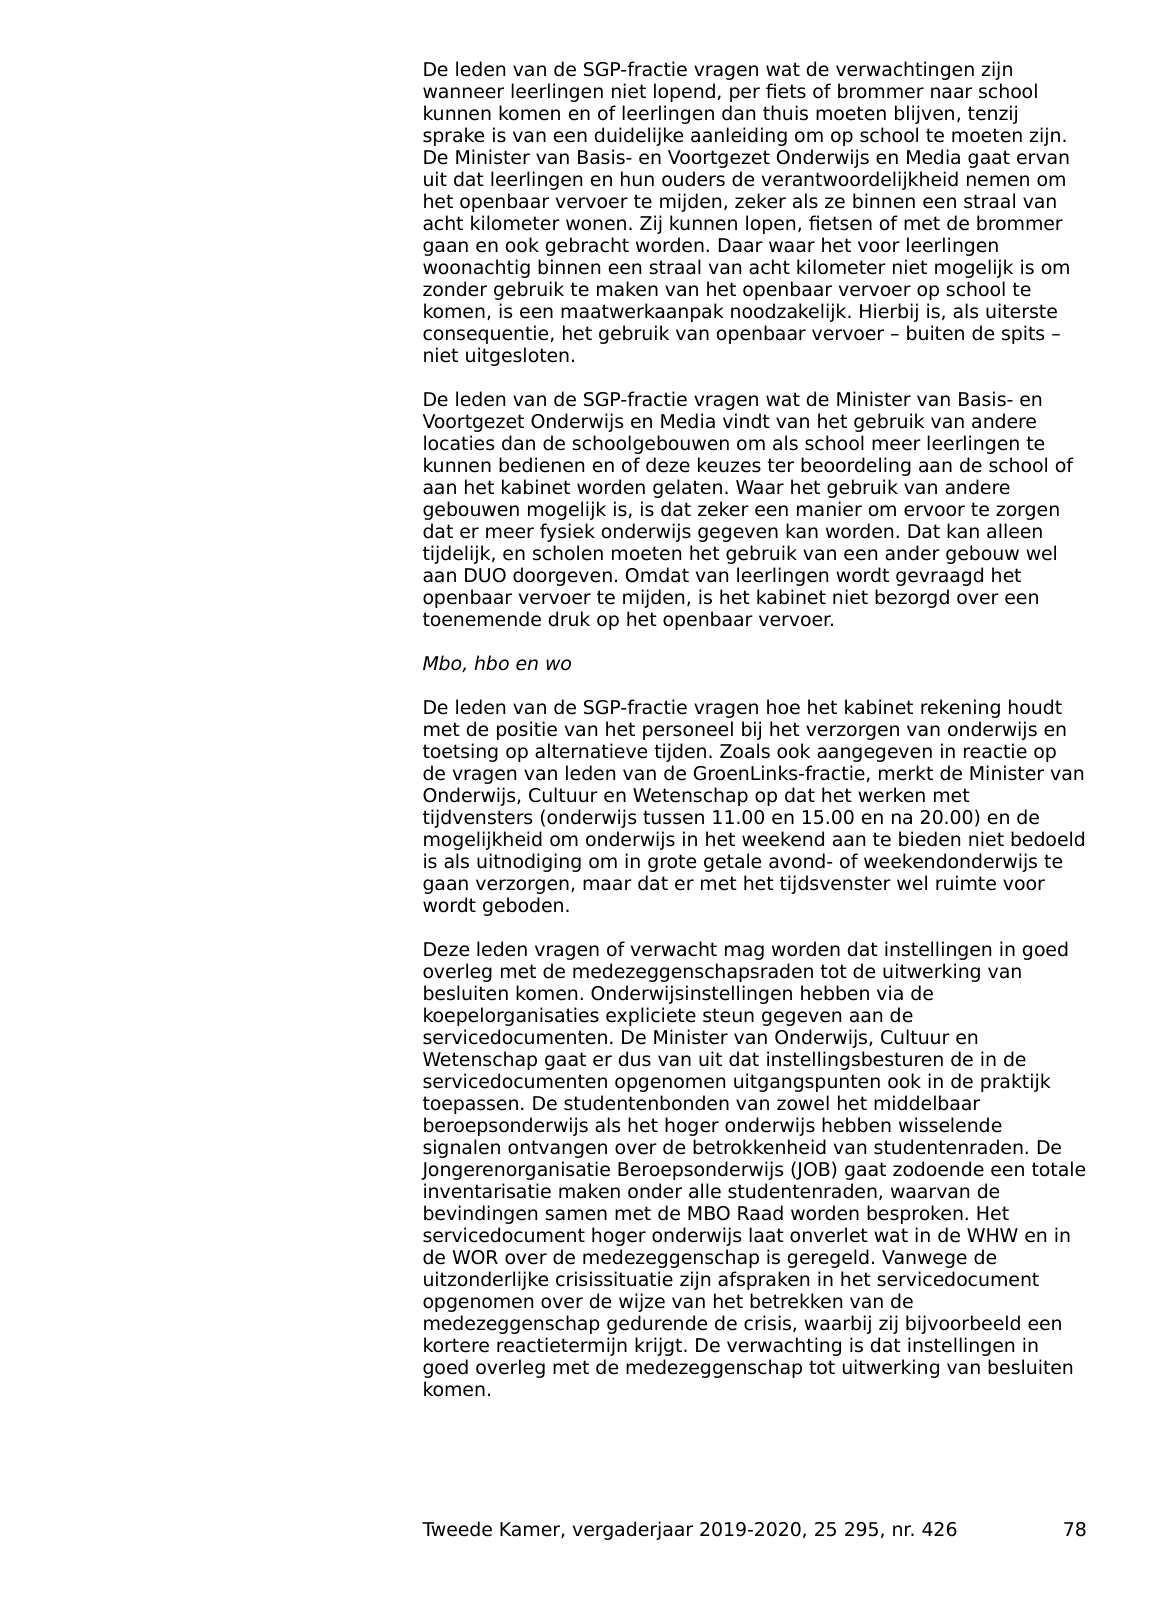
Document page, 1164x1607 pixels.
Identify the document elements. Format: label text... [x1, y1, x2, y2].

text De leden van de SGP-fractie vragen hoe het kabinet rekening houdt met de positie van het personeel bij het verzorgen van onderwijs en toetsing op alternatieve tijden. Zoals ook aangegeven in reactie op de vragen van leden van de GroenLinks-fractie, merkt de Minister van Onderwijs, Cultuur en Wetenschap op dat het werken met tijdvensters (onderwijs tussen 11.00 en 15.00 en na 20.00) en de mogelijkheid om onderwijs in het weekend aan te bieden niet bedoeld is als uitnodiging om in grote getale avond- of weekendonderwijs te gaan verzorgen, maar dat er met het tijdsvenster wel ruimte voor wordt geboden. [422, 697, 1087, 917]
text De leden van de SGP-fractie vragen wat de Minister van Basis- en Voortgezet Onderwijs en Media vindt van het gebruik van andere locaties dan de schoolgebouwen om als school meer leerlingen te kunnen bedienen en of deze keuzes ter beoordeling aan de school of aan het kabinet worden gelaten. Waar het gebruik van andere gebouwen mogelijk is, is dat zeker een manier om ervoor te zorgen dat er meer fysiek onderwijs gegeven kan worden. Dat kan alleen tijdelijk, en scholen moeten het gebruik van een ander gebouw wel aan DUO doorgeven. Omdat van leerlingen wordt gevraagd het openbaar vervoer te mijden, is het kabinet niet bezorgd over een toenemende druk op het openbaar vervoer. [422, 389, 1087, 631]
text De leden van de SGP-fractie vragen wat de verwachtingen zijn wanneer leerlingen niet lopend, per fiets of brommer naar school kunnen komen en of leerlingen dan thuis moeten blijven, tenzij sprake is van een duidelijke aanleiding om op school te moeten zijn. De Minister van Basis- en Voortgezet Onderwijs en Media gaat ervan uit dat leerlingen en hun ouders de verantwoordelijkheid nemen om het openbaar vervoer te mijden, zeker als ze binnen een straal van acht kilometer wonen. Zij kunnen lopen, fietsen of met de brommer gaan en ook gebracht worden. Daar waar het voor leerlingen woonachtig binnen een straal van acht kilometer niet mogelijk is om zonder gebruik te maken van het openbaar vervoer op school te komen, is een maatwerkaanpak noodzakelijk. Hierbij is, als uiterste consequentie, het gebruik van openbaar vervoer – buiten de spits – niet uitgesloten. [422, 59, 1087, 367]
subtitle Mbo, hbo en wo [422, 653, 1087, 675]
text Deze leden vragen of verwacht mag worden dat instellingen in goed overleg met de medezeggenschapsraden tot de uitwerking van besluiten komen. Onderwijsinstellingen hebben via de koepelorganisaties expliciete steun gegeven aan de servicedocumenten. De Minister van Onderwijs, Cultuur en Wetenschap gaat er dus van uit dat instellingsbesturen de in de servicedocumenten opgenomen uitgangspunten ook in de praktijk toepassen. De studentenbonden van zowel het middelbaar beroepsonderwijs als het hoger onderwijs hebben wisselende signalen ontvangen over de betrokkenheid van studentenraden. De Jongerenorganisatie Beroepsonderwijs (JOB) gaat zodoende een totale inventarisatie maken onder alle studentenraden, waarvan de bevindingen samen met de MBO Raad worden besproken. Het servicedocument hoger onderwijs laat onverlet wat in de WHW en in de WOR over de medezeggenschap is geregeld. Vanwege de uitzonderlijke crisissituatie zijn afspraken in het servicedocument opgenomen over de wijze van het betrekken van de medezeggenschap gedurende de crisis, waarbij zij bijvoorbeeld een kortere reactietermijn krijgt. De verwachting is dat instellingen in goed overleg met de medezeggenschap tot uitwerking van besluiten komen. [422, 939, 1087, 1401]
